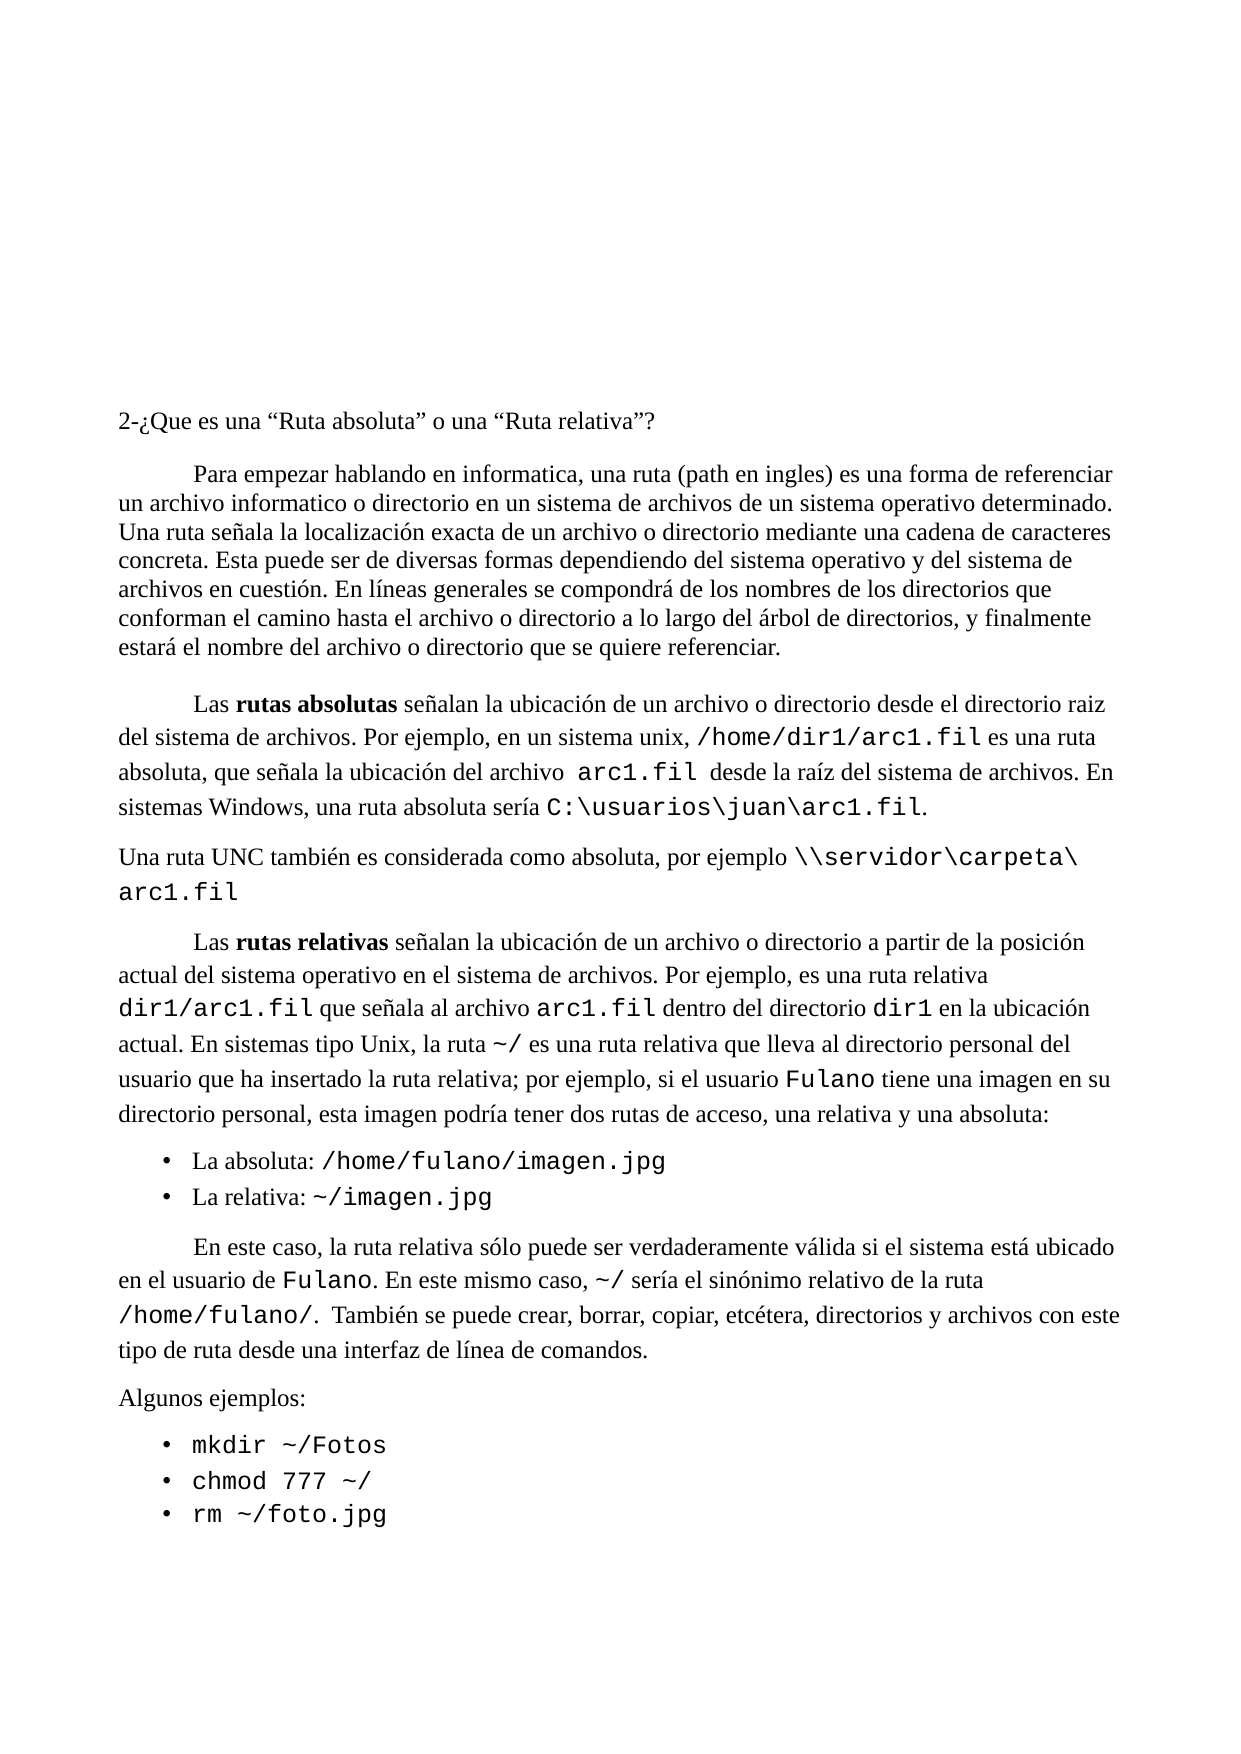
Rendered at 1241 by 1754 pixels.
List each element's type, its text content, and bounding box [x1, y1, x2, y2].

text Las rutas relativas señalan la ubicación de un archivo o directorio a partir de la posición actual del sistema operativo en el sistema de archivos. Por ejemplo, es una ruta relativa dir1/arc1.fil que señala al archivo arc1.fil dentro del directorio dir1 en la ubicación actual. En sistemas tipo Unix, la ruta ~/ es una ruta relativa que lleva al directorio personal del usuario que ha insertado la ruta relativa; por ejemplo, si el usuario Fulano tiene una imagen en su directorio personal, esta imagen podría tener dos rutas de acceso, una relativa y una absoluta: [118, 927, 1122, 1128]
text Algunos ejemplos: [118, 1383, 1122, 1411]
text 2-¿Que es una “Ruta absoluta” o una “Ruta relativa”? [118, 406, 1122, 435]
list La absoluta: /home/fulano/imagen.jpg [162, 1146, 1122, 1177]
text En este caso, la ruta relativa sólo puede ser verdaderamente válida si el sistema está ubicado en el usuario de Fulano. En este mismo caso, ~/ sería el sinónimo relativo de la ruta /home/fulano/. También se puede crear, borrar, copiar, etcétera, directorios y archivos con este tipo de ruta desde una interfaz de línea de comandos. [118, 1232, 1122, 1364]
list rm ~/foto.jpg [162, 1501, 1122, 1529]
list chmod 777 ~/ [162, 1466, 1122, 1497]
text Una ruta señala la localización exacta de un archivo o directorio mediante una cadena de caracteres concreta. Esta puede ser de diversas formas dependiendo del sistema operativo y del sistema de archivos en cuestión. En líneas generales se compondrá de los nombres de los directorios que conforman el camino hasta el archivo o directorio a lo largo del árbol de directorios, y finalmente estará el nombre del archivo o directorio que se quiere referenciar. [118, 517, 1122, 660]
text Para empezar hablando en informatica, una ruta (path en ingles) es una forma de referenciar un archivo informatico o directorio en un sistema de archivos de un sistema operativo determinado. [118, 459, 1122, 517]
text Una ruta UNC también es considerada como absoluta, por ejemplo \\servidor\carpeta\arc1.fil [118, 842, 1122, 908]
list La relativa: ~/imagen.jpg [162, 1182, 1122, 1213]
text Las rutas absolutas señalan la ubicación de un archivo o directorio desde el directorio raiz del sistema de archivos. Por ejemplo, en un sistema unix, /home/dir1/arc1.fil es una ruta absoluta, que señala la ubicación del archivo arc1.fil desde la raíz del sistema de archivos. En sistemas Windows, una ruta absoluta sería C:\usuarios\juan\arc1.fil. [118, 689, 1122, 823]
list mkdir ~/Fotos [162, 1430, 1122, 1461]
